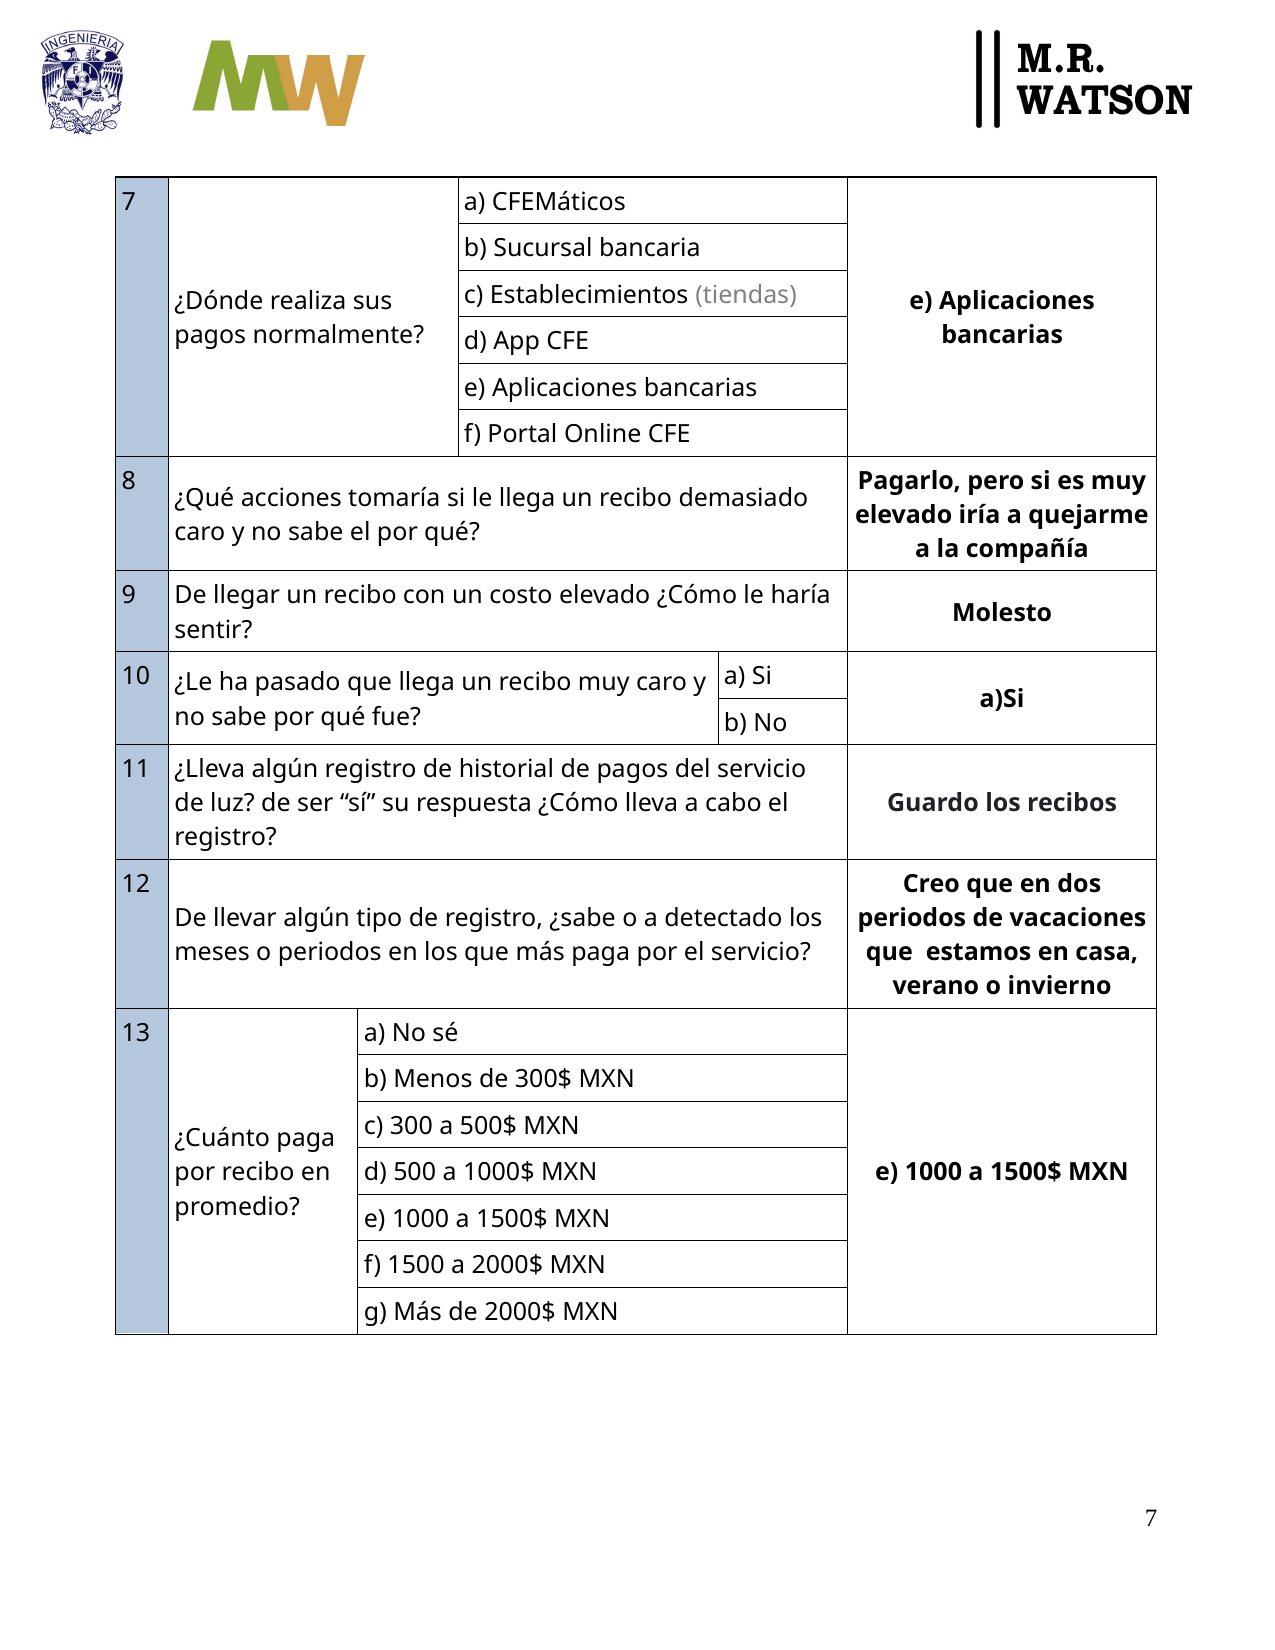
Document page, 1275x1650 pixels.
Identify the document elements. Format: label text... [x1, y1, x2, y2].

table_cell Molesto [848, 571, 1156, 651]
table_cell g) Más de 2000$ MXN [358, 1288, 847, 1333]
table_cell ¿Le ha pasado que llega un recibo muy caro y no sabe por qué fue? [169, 652, 718, 744]
table_cell 12 [116, 860, 168, 1008]
table_cell b) Menos de 300$ MXN [358, 1055, 847, 1101]
table_cell e) 1000 a 1500$ MXN [848, 1009, 1156, 1333]
table_cell ¿Lleva algún registro de historial de pagos del servicio de luz? de ser “sí” su respuesta ¿Cómo lleva a cabo el registro? [169, 745, 847, 859]
picture [0, 0, 1275, 166]
table_cell e) Aplicaciones bancarias [459, 364, 847, 409]
table_cell Guardo los recibos [848, 745, 1156, 859]
table_cell d) App CFE [459, 317, 847, 363]
table_cell d) 500 a 1000$ MXN [358, 1148, 847, 1194]
table_cell a)Si [848, 652, 1156, 744]
table_cell ¿Cuánto paga por recibo en promedio? [169, 1009, 357, 1333]
table_cell De llegar un recibo con un costo elevado ¿Cómo le haría sentir? [169, 571, 847, 651]
table_cell c) 300 a 500$ MXN [358, 1102, 847, 1147]
table_cell e) Aplicaciones bancarias [848, 178, 1156, 456]
table_cell 9 [116, 571, 168, 651]
table_cell 13 [116, 1009, 168, 1333]
table_cell b) No [719, 699, 847, 744]
table_cell a) No sé [358, 1009, 847, 1054]
table_cell Creo que en dos periodos de vacaciones que estamos en casa, verano o invierno [848, 860, 1156, 1008]
table_cell f) 1500 a 2000$ MXN [358, 1241, 847, 1287]
table_cell b) Sucursal bancaria [459, 224, 847, 269]
table_cell 11 [116, 745, 168, 859]
table_cell 7 [116, 178, 168, 456]
table_cell f) Portal Online CFE [459, 410, 847, 456]
table_cell Pagarlo, pero si es muy elevado iría a quejarme a la compañía [848, 457, 1156, 570]
table_cell ¿Dónde realiza sus pagos normalmente? [169, 178, 458, 456]
table_cell De llevar algún tipo de registro, ¿sabe o a detectado los meses o periodos en los que más paga por el servicio? [169, 860, 847, 1008]
table_cell e) 1000 a 1500$ MXN [358, 1195, 847, 1240]
table_cell a) Si [719, 652, 847, 698]
table_cell 8 [116, 457, 168, 570]
table_cell 10 [116, 652, 168, 744]
table_cell ¿Qué acciones tomaría si le llega un recibo demasiado caro y no sabe el por qué? [169, 457, 847, 570]
table_cell a) CFEMáticos [459, 178, 847, 223]
table_cell c) Establecimientos (tiendas) [459, 271, 847, 316]
